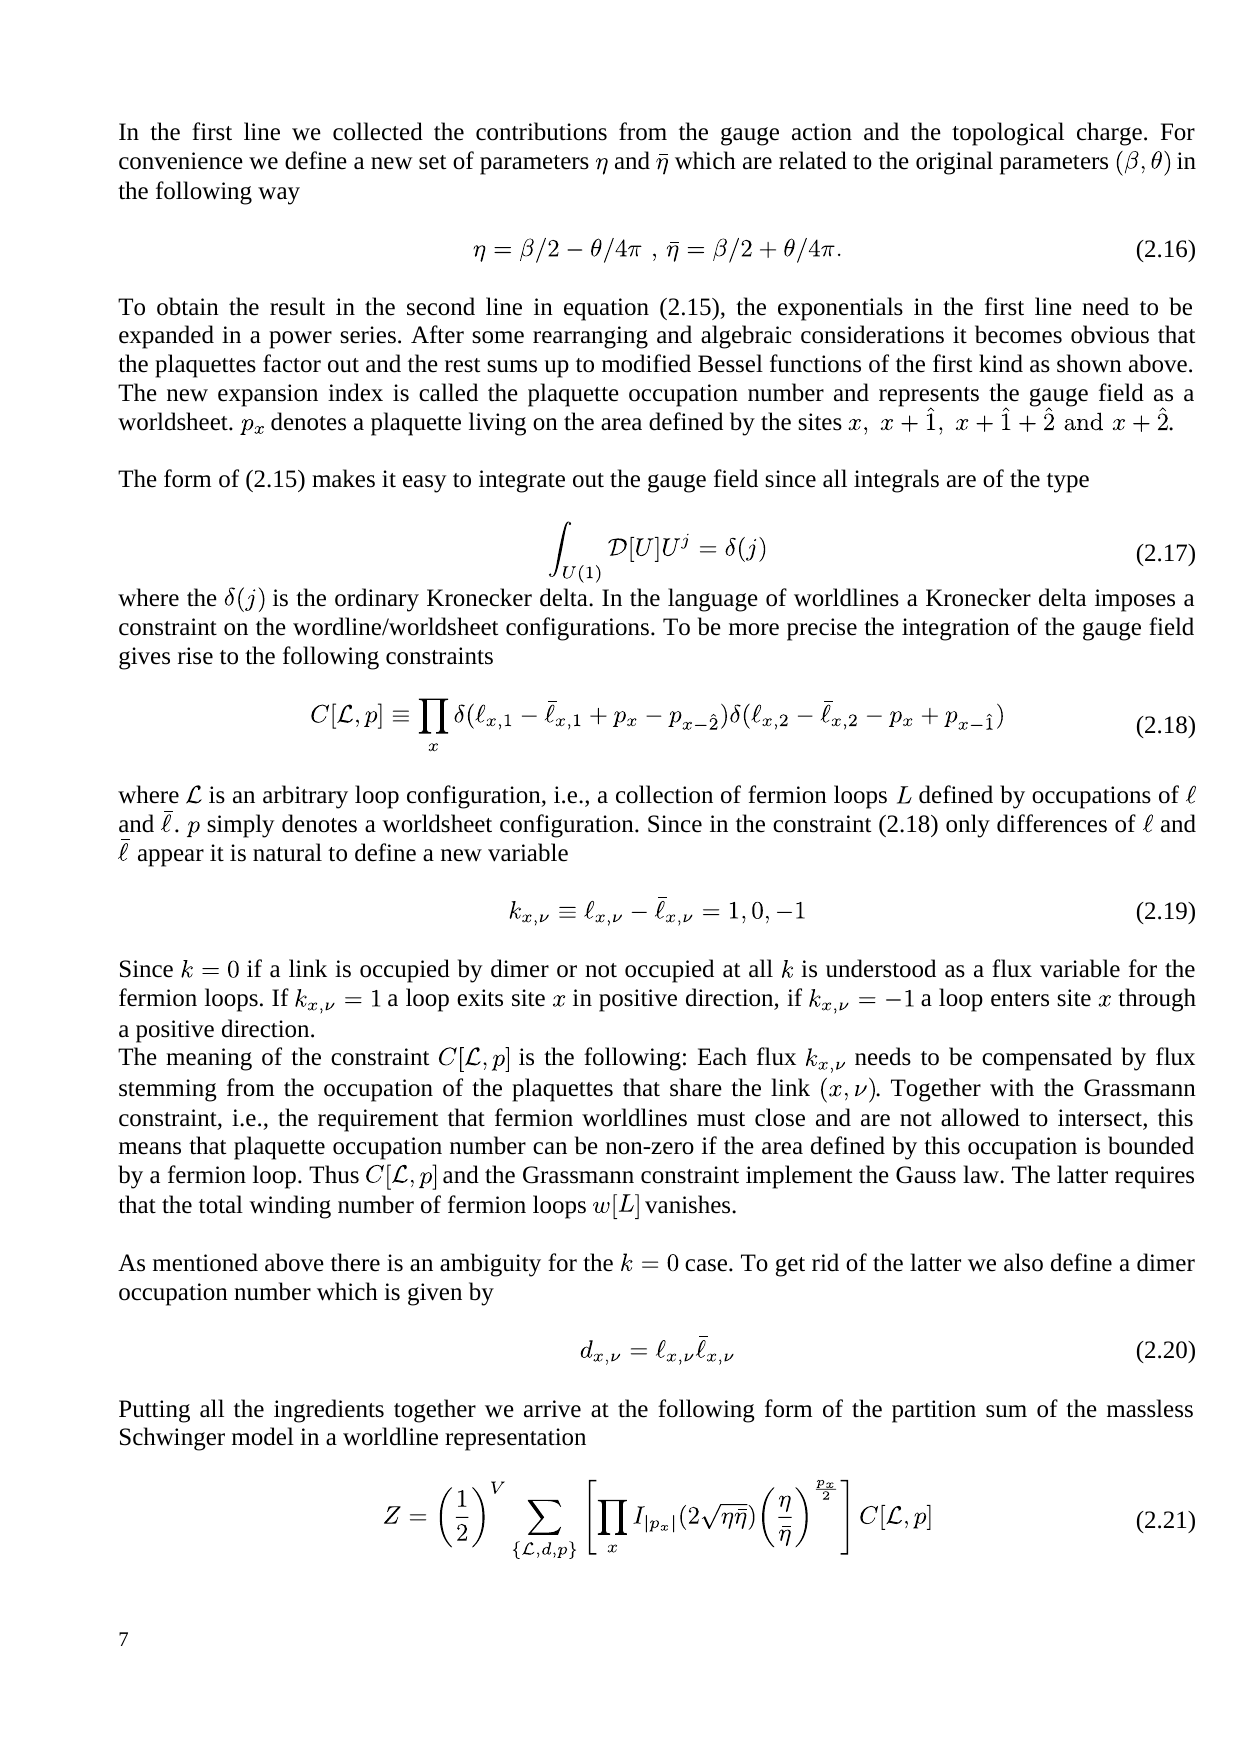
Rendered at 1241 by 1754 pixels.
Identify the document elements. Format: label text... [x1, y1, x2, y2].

text where is an arbitrary loop configuration, i.e., a collection of fermion loops defined by occupations of and . simply denotes a worldsheet configuration. Since in the constraint (2.18) only differences of and appear it is natural to define a new variable [118, 780, 1196, 866]
text [118, 698, 418, 751]
text (2.19) [118, 895, 1196, 926]
text The meaning of the constraint is the following: Each flux needs to be compensated by flux stemming from the occupation of the plaquettes that share the link . Together with the Grassmann constraint, i.e., the requirement that fermion worldlines must close and are not allowed to intersect, this means that plaquette occupation number can be non-zero if the area defined by this occupation is bounded by a fermion loop. Thus and the Grassmann constraint implement the Gauss law. The latter requires that the total winding number of fermion loops vanishes. [118, 1042, 1196, 1219]
text (2.17) [597, 522, 1196, 583]
text (2.21) [573, 1480, 1196, 1559]
text To obtain the result in the second line in equation (2.15), the exponentials in the first line need to be expanded in a power series. After some rearranging and algebraic considerations it becomes obvious that the plaquettes factor out and the rest sums up to modified Bessel functions of the first kind as shown above. The new expansion index is called the plaquette occupation number and represents the gauge field as a worldsheet. denotes a plaquette living on the area defined by the sites . [118, 292, 1196, 435]
text [118, 1480, 588, 1559]
text Putting all the ingredients together we arrive at the following form of the partition sum of the massless Schwinger model in a worldline representation [118, 1394, 1196, 1451]
text (2.18) [449, 698, 1196, 751]
text In the first line we collected the contributions from the gauge action and the topological charge. For convenience we define a new set of parameters and which are related to the original parameters in the following way [118, 117, 1196, 204]
text where the is the ordinary Kronecker delta. In the language of worldlines a Kronecker delta imposes a constraint on the wordline/worldsheet configurations. To be more precise the integration of the gauge field gives rise to the following constraints [118, 583, 1196, 670]
text (2.16) [118, 233, 1196, 263]
text [118, 522, 582, 583]
text (2.20) [118, 1334, 1196, 1365]
text The form of (2.15) makes it easy to integrate out the gauge field since all integrals are of the type [118, 464, 1196, 493]
text Since if a link is occupied by dimer or not occupied at all is understood as a flux variable for the fermion loops. If a loop exits site in positive direction, if a loop enters site through a positive direction. [118, 954, 1196, 1042]
text As mentioned above there is an ambiguity for the case. To get rid of the latter we also define a dimer occupation number which is given by [118, 1248, 1196, 1306]
